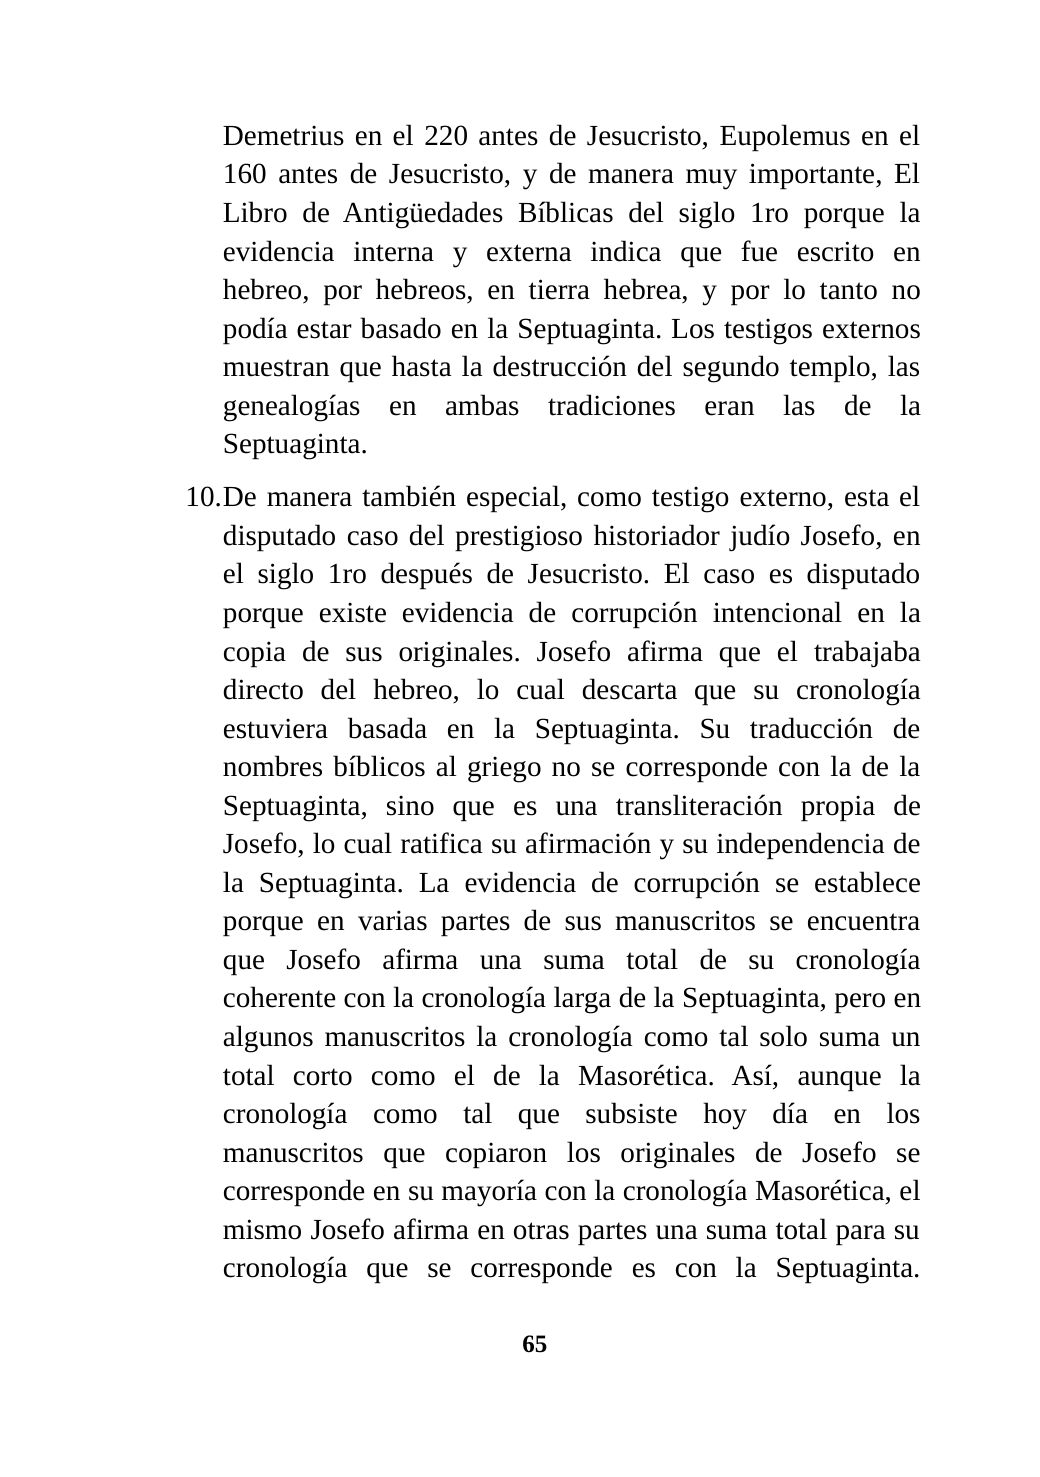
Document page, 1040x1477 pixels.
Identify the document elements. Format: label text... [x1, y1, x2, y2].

list Demetrius en el 220 antes de Jesucristo, Eupolemus en el 160 antes de Jesucristo, y de manera muy importante, El Libro de Antigüedades Bíblicas del siglo 1ro porque la evidencia interna y externa indica que fue escrito en hebreo, por hebreos, en tierra hebrea, y por lo tanto no podía estar basado en la Septuaginta. Los testigos externos muestran que hasta la destrucción del segundo templo, las genealogías en ambas tradiciones eran las de la Septuaginta. [185, 118, 921, 460]
list De manera también especial, como testigo externo, esta el disputado caso del prestigioso historiador judío Josefo, en el siglo 1ro después de Jesucristo. El caso es disputado porque existe evidencia de corrupción intencional en la copia de sus originales. Josefo afirma que el trabajaba directo del hebreo, lo cual descarta que su cronología estuviera basada en la Septuaginta. Su traducción de nombres bíblicos al griego no se corresponde con la de la Septuaginta, sino que es una transliteración propia de Josefo, lo cual ratifica su afirmación y su independencia de la Septuaginta. La evidencia de corrupción se establece porque en varias partes de sus manuscritos se encuentra que Josefo afirma una suma total de su cronología coherente con la cronología larga de la Septuaginta, pero en algunos manuscritos la cronología como tal solo suma un total corto como el de la Masorética. Así, aunque la cronología como tal que subsiste hoy día en los manuscritos que copiaron los originales de Josefo se corresponde en su mayoría con la cronología Masorética, el mismo Josefo afirma en otras partes una suma total para su cronología que se corresponde es con la Septuaginta. [185, 479, 921, 1284]
